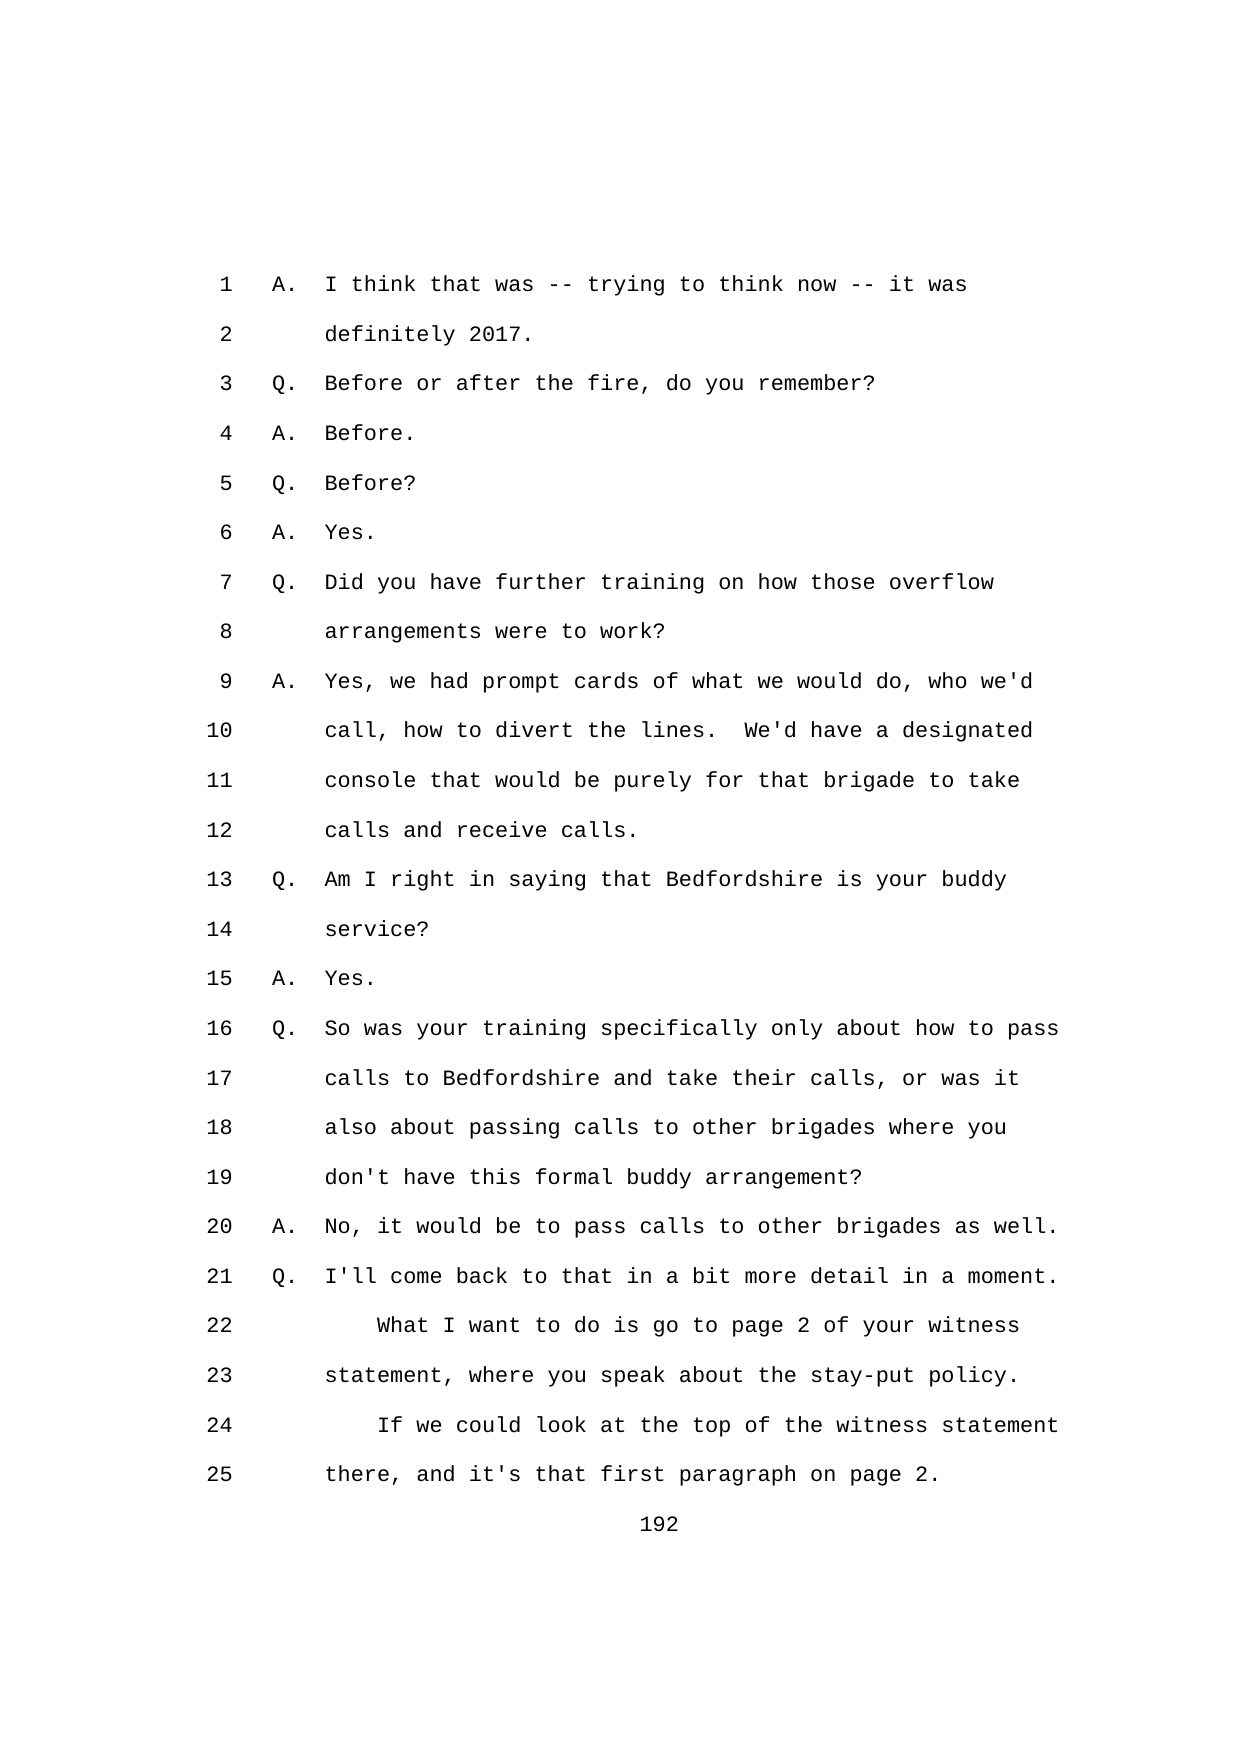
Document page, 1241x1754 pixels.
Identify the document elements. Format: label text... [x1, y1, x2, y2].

text 16 Q. So was your training specifically only about how to pass [75, 1017, 1165, 1042]
text 21 Q. I'll come back to that in a bit more detail in a moment. [75, 1265, 1165, 1290]
text 5 Q. Before? [75, 472, 1165, 496]
text 13 Q. Am I right in saying that Bedfordshire is your buddy [75, 868, 1165, 893]
text 14 service? [75, 918, 1165, 943]
text 3 Q. Before or after the fire, do you remember? [75, 372, 1165, 397]
text 8 arrangements were to work? [75, 620, 1165, 645]
text 4 A. Before. [75, 422, 1165, 447]
text 7 Q. Did you have further training on how those overflow [75, 571, 1165, 596]
text 11 console that would be purely for that brigade to take [75, 769, 1165, 794]
text 24 If we could look at the top of the witness statement [75, 1414, 1165, 1438]
text 25 there, and it's that first paragraph on page 2. [75, 1463, 1165, 1488]
text 10 call, how to divert the lines. We'd have a designated [75, 719, 1165, 744]
text 12 calls and receive calls. [75, 819, 1165, 843]
text 17 calls to Bedfordshire and take their calls, or was it [75, 1067, 1165, 1091]
text 1 A. I think that was -- trying to think now -- it was [75, 273, 1165, 298]
text 22 What I want to do is go to page 2 of your witness [75, 1314, 1165, 1339]
text 19 don't have this formal buddy arrangement? [75, 1166, 1165, 1191]
text 6 A. Yes. [75, 521, 1165, 546]
text 9 A. Yes, we had prompt cards of what we would do, who we'd [75, 670, 1165, 695]
text 18 also about passing calls to other brigades where you [75, 1116, 1165, 1141]
text 20 A. No, it would be to pass calls to other brigades as well. [75, 1215, 1165, 1240]
text 2 definitely 2017. [75, 323, 1165, 348]
text 23 statement, where you speak about the stay-put policy. [75, 1364, 1165, 1389]
text 192 [75, 1513, 1165, 1538]
text 15 A. Yes. [75, 967, 1165, 992]
